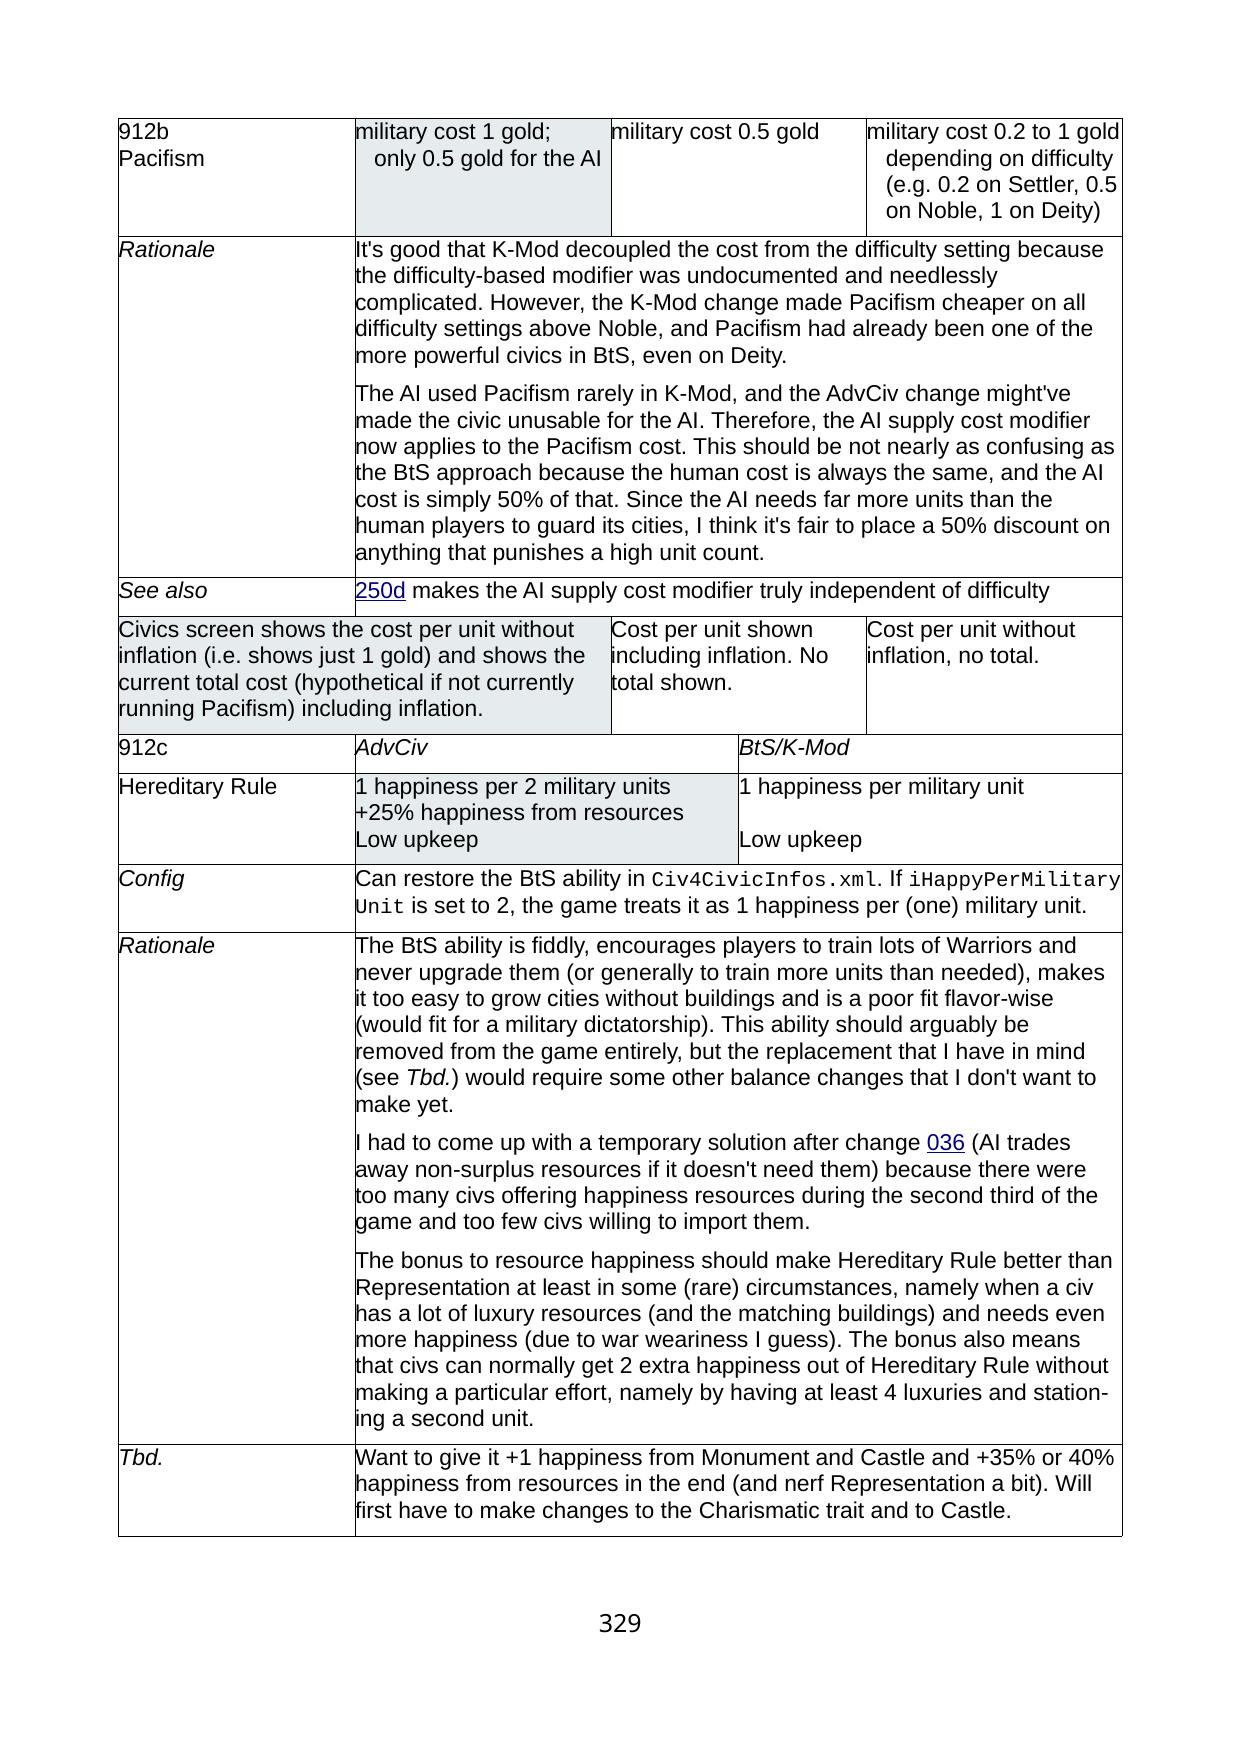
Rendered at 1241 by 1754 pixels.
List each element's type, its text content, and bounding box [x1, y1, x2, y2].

table_cell Want to give it +1 happiness from Monument and Castle and +35% or 40% happiness from resources in the end (and nerf Representation a bit). Will first have to make changes to the Charismatic trait and to Castle. [356, 1445, 1122, 1536]
table_cell It's good that K-Mod decoupled the cost from the difficulty setting because the difficulty-based modifier was undocumented and needlessly complicated. However, the K-Mod change made Pacifism cheaper on all difficulty settings above Noble, and Pacifism had already been one of the more powerful civics in BtS, even on Deity. The AI used Pacifism rarely in K-Mod, and the AdvCiv change might've made the civic unusable for the AI. Therefore, the AI supply cost modifier now applies to the Pacifism cost. This should be not nearly as confusing as the BtS approach because the human cost is always the same, and the AI cost is simply 50% of that. Since the AI needs far more units than the human players to guard its cities, I think it's fair to place a 50% discount on anything that punishes a high unit count. [356, 237, 1122, 577]
table_cell Tbd. [119, 1445, 355, 1536]
table_cell Cost per unit without inflation, no total. [867, 617, 1122, 734]
table_cell military cost 0.2 to 1 gold depending on difficulty (e.g. 0.2 on Settler, 0.5 on Noble, 1 on Deity) [867, 119, 1122, 236]
table_cell military cost 1 gold; only 0.5 gold for the AI [356, 119, 611, 236]
table_cell 912c [119, 735, 355, 773]
table_cell BtS/K-Mod [739, 735, 1122, 773]
table_cell See also [119, 578, 355, 616]
table_cell 250d makes the AI supply cost modifier truly independent of difficulty [356, 578, 1122, 616]
table_cell Cost per unit shown including inflation. No total shown. [612, 617, 866, 734]
table_cell Config [119, 865, 355, 932]
table_cell Hereditary Rule [119, 774, 355, 864]
table_cell 1 happiness per 2 military units +25% happiness from resources Low upkeep [356, 774, 738, 864]
table_cell Rationale [119, 933, 355, 1444]
table_cell military cost 0.5 gold [612, 119, 866, 236]
table_cell Can restore the BtS ability in Civ4CivicInfos.xml. If iHappyPerMilitary Unit is set to 2, the game treats it as 1 happiness per (one) military unit. [356, 865, 1122, 932]
table_cell Civics screen shows the cost per unit without inflation (i.e. shows just 1 gold) and shows the current total cost (hypothetical if not currently running Pacifism) including inflation. [119, 617, 611, 734]
table_cell AdvCiv [356, 735, 738, 773]
table_cell 912b Pacifism [119, 119, 355, 236]
table_cell 1 happiness per military unit Low upkeep [739, 774, 1122, 864]
table_cell The BtS ability is fiddly, encourages players to train lots of Warriors and never upgrade them (or generally to train more units than needed), makes it too easy to grow cities without buildings and is a poor fit flavor-wise (would fit for a military dictatorship). This ability should arguably be removed from the game entirely, but the replacement that I have in mind (see Tbd.) would require some other balance changes that I don't want to make yet. I had to come up with a temporary solution after change 036 (AI trades away non-surplus resources if it doesn't need them) because there were too many civs offering happiness resources during the second third of the game and too few civs willing to import them. The bonus to resource happiness should make Hereditary Rule better than Representation at least in some (rare) circumstances, namely when a civ has a lot of luxury resources (and the matching buildings) and needs even more happiness (due to war weariness I guess). The bonus also means that civs can normally get 2 extra happiness out of Hereditary Rule without making a particular effort, namely by having at least 4 luxuries and station­ing a second unit. [356, 933, 1122, 1444]
table_cell Rationale [119, 237, 355, 577]
